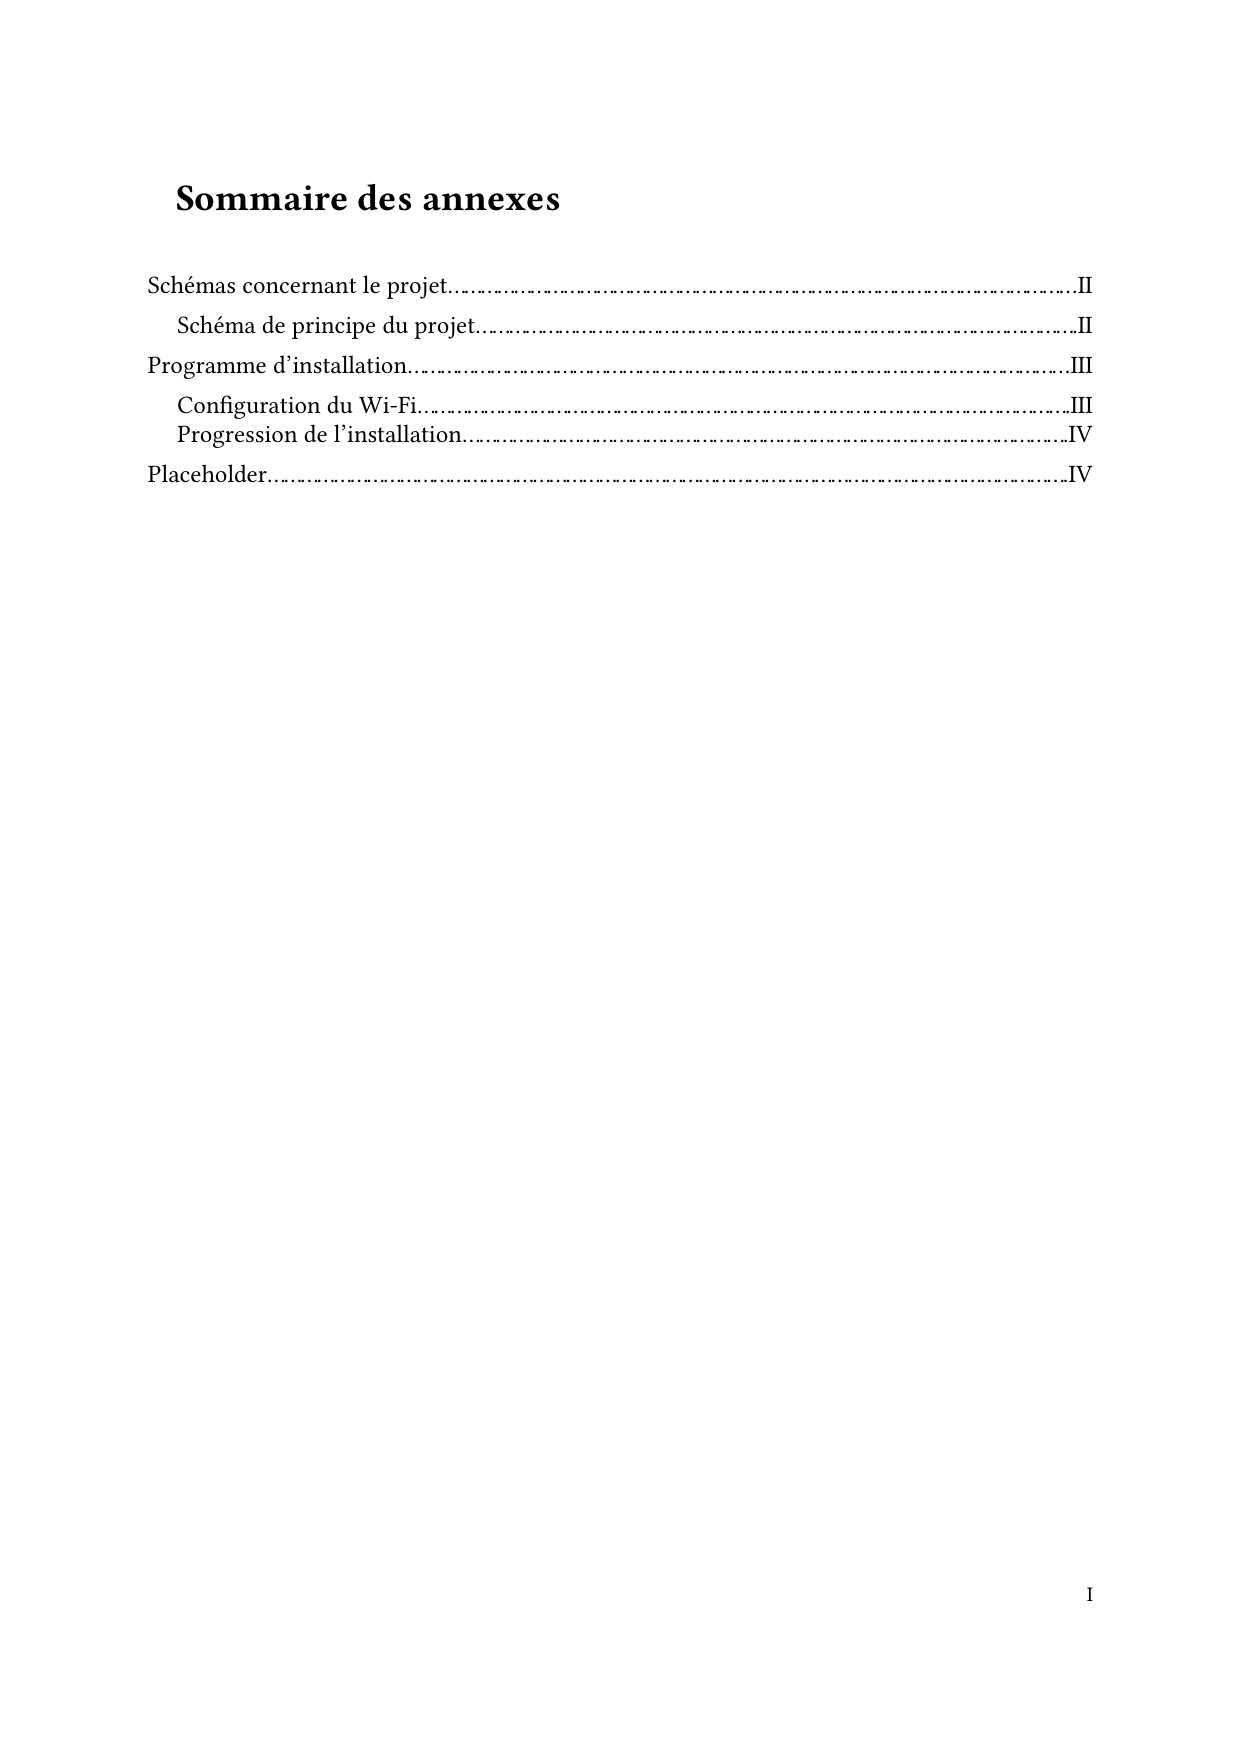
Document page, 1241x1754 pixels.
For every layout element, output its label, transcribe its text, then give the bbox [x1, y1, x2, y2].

text Schéma de principe du projet II [177, 311, 1093, 339]
text Configuration du Wi-Fi III [177, 392, 1093, 420]
text Placeholder IV [148, 460, 1093, 489]
text Schémas concernant le projet II [148, 271, 1093, 299]
text Programme d’installation III [148, 351, 1093, 380]
subtitle Sommaire des annexes [148, 177, 1093, 220]
text Progression de l’installation IV [177, 420, 1093, 449]
